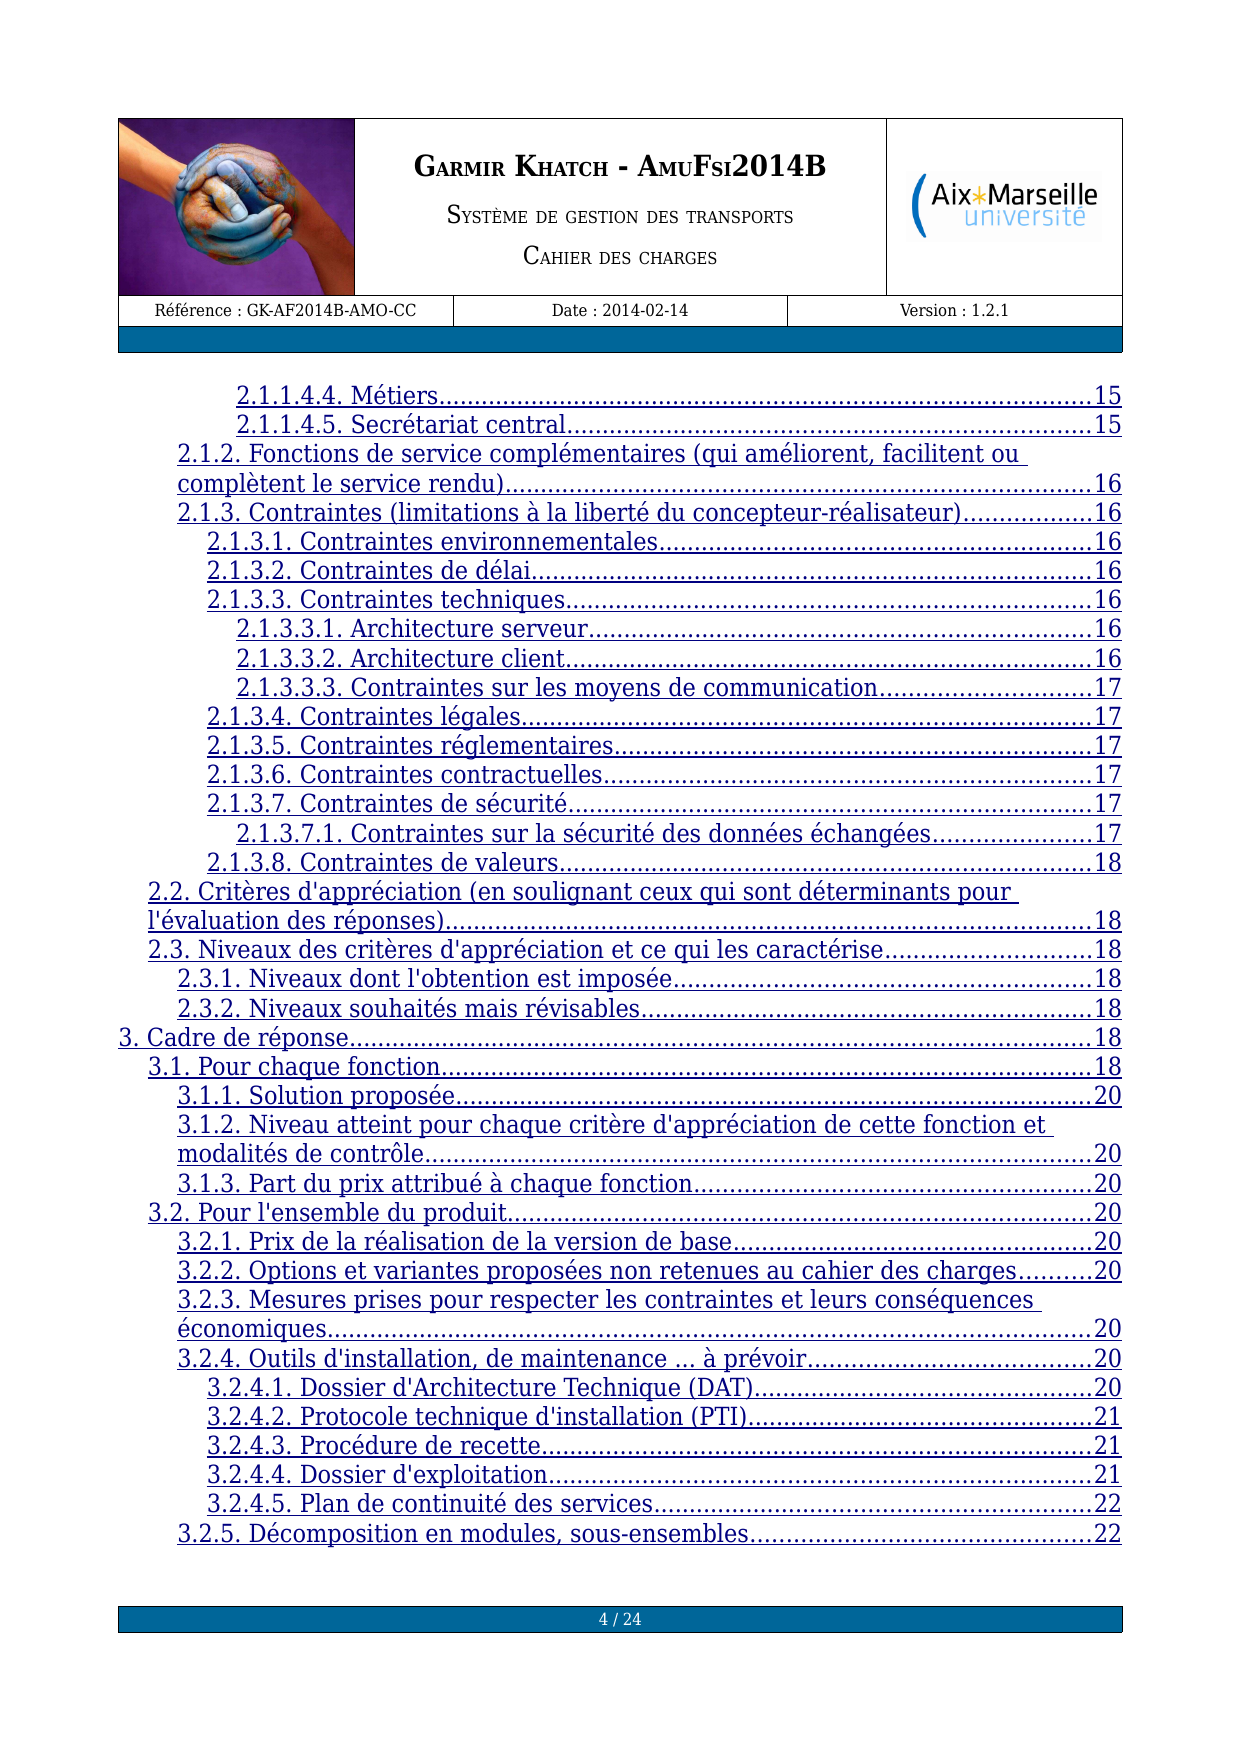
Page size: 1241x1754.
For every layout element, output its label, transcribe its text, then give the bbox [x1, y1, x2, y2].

text 2.1.3.1. Contraintes environnementales 16 [207, 527, 1122, 552]
text 2.1.3. Contraintes (limitations à la liberté du concepteur-réalisateur) 16 [177, 498, 1122, 523]
text 2.1.3.3.2. Architecture client 16 [236, 644, 1122, 669]
text 2.1.2. Fonctions de service complémentaires (qui améliorent, facilitent ou complètent le service rendu) 16 [177, 439, 1122, 494]
text 2.1.3.2. Contraintes de délai 16 [207, 556, 1122, 581]
text 3.1.2. Niveau atteint pour chaque critère d'appréciation de cette fonction et modalités de contrôle 20 [177, 1110, 1122, 1165]
text 3.2.4. Outils d'installation, de maintenance ... à prévoir 20 [177, 1344, 1122, 1369]
picture [119, 119, 354, 295]
text 3. Cadre de réponse 18 [118, 1023, 1122, 1048]
text 3.1.3. Part du prix attribué à chaque fonction 20 [177, 1169, 1122, 1194]
text 2.1.3.3.3. Contraintes sur les moyens de communication 17 [236, 673, 1122, 698]
picture [887, 126, 1122, 288]
text 2.1.1.4.5. Secrétariat central 15 [236, 410, 1122, 436]
text 3.2.5. Décomposition en modules, sous-ensembles 22 [177, 1519, 1122, 1544]
text 2.2. Critères d'appréciation (en soulignant ceux qui sont déterminants pour l'évaluation des réponses) 18 [148, 877, 1122, 931]
text 3.2.3. Mesures prises pour respecter les contraintes et leurs conséquences économiques 20 [177, 1285, 1122, 1340]
text 3.2. Pour l'ensemble du produit 20 [148, 1198, 1122, 1223]
text 3.2.4.5. Plan de continuité des services 22 [207, 1489, 1122, 1515]
text 2.3.2. Niveaux souhaités mais révisables 18 [177, 994, 1122, 1019]
text 3.1.1. Solution proposée 20 [177, 1081, 1122, 1106]
text 2.3. Niveaux des critères d'appréciation et ce qui les caractérise 18 [148, 935, 1122, 961]
text 3.2.2. Options et variantes proposées non retenues au cahier des charges 20 [177, 1256, 1122, 1281]
text 2.1.3.7.1. Contraintes sur la sécurité des données échangées 17 [236, 819, 1122, 844]
text 3.2.4.3. Procédure de recette 21 [207, 1431, 1122, 1456]
text 3.2.1. Prix de la réalisation de la version de base 20 [177, 1227, 1122, 1252]
text 2.1.3.6. Contraintes contractuelles 17 [207, 760, 1122, 786]
text 2.1.3.3.1. Architecture serveur 16 [236, 614, 1122, 640]
text 2.3.1. Niveaux dont l'obtention est imposée 18 [177, 964, 1122, 990]
text 2.1.3.4. Contraintes légales 17 [207, 702, 1122, 727]
text 2.1.3.3. Contraintes techniques 16 [207, 585, 1122, 611]
text 2.1.1.4.4. Métiers 15 [236, 381, 1122, 406]
text 3.2.4.2. Protocole technique d'installation (PTI) 21 [207, 1402, 1122, 1427]
text 3.1. Pour chaque fonction 18 [148, 1052, 1122, 1077]
text 2.1.3.8. Contraintes de valeurs 18 [207, 848, 1122, 873]
text 3.2.4.4. Dossier d'exploitation 21 [207, 1460, 1122, 1486]
text 2.1.3.7. Contraintes de sécurité 17 [207, 789, 1122, 815]
text 3.2.4.1. Dossier d'Architecture Technique (DAT) 20 [207, 1373, 1122, 1398]
text 2.1.3.5. Contraintes réglementaires 17 [207, 731, 1122, 756]
